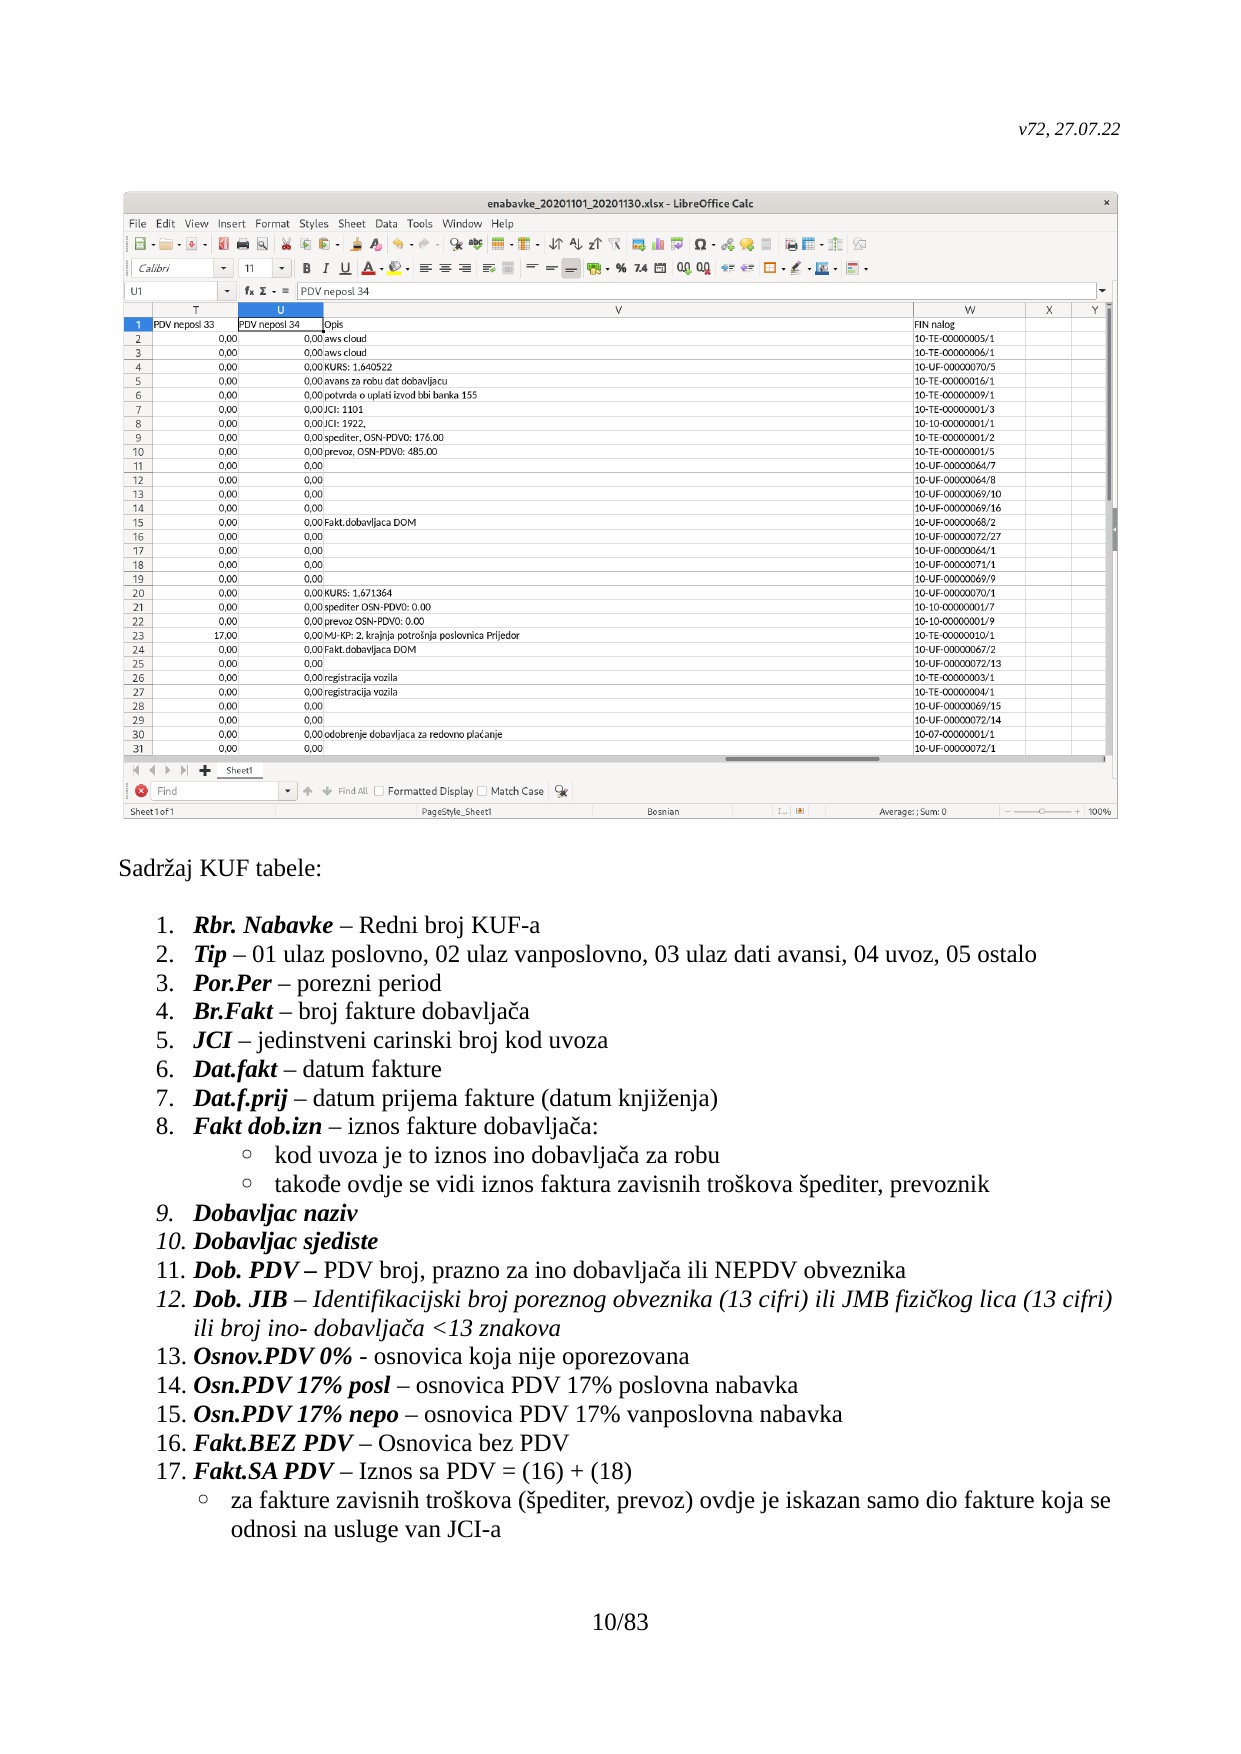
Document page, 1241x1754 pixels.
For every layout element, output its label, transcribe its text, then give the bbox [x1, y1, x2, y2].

list Osn.PDV 17% nepo – osnovica PDV 17% vanposlovna nabavka [156, 1399, 1122, 1428]
list Por.Per – porezni period [156, 968, 1122, 996]
list Dobavljac sjediste [156, 1226, 1122, 1255]
list Rbr. Nabavke – Redni broj KUF-a [156, 910, 1122, 939]
list Fakt.BEZ PDV – Osnovica bez PDV [156, 1428, 1122, 1456]
list Tip – 01 ulaz poslovno, 02 ulaz vanposlovno, 03 ulaz dati avansi, 04 uvoz, 05 ostalo [156, 939, 1122, 968]
text Sadržaj KUF tabele: [118, 853, 1122, 881]
list Dat.f.prij – datum prijema fakture (datum knjiženja) [156, 1083, 1122, 1111]
list Dob. JIB – Identifikacijski broj poreznog obveznika (13 cifri) ili JMB fizičkog lica (13 cifri) ili broj ino- dobavljača <13 znakova [156, 1284, 1122, 1341]
list Dat.fakt – datum fakture [156, 1054, 1122, 1083]
list Osnov.PDV 0% - osnovica koja nije oporezovana [156, 1341, 1122, 1370]
list Dobavljac naziv [156, 1198, 1122, 1226]
list Dob. PDV – PDV broj, prazno za ino dobavljača ili NEPDV obveznika [156, 1255, 1122, 1284]
list Osn.PDV 17% posl – osnovica PDV 17% poslovna nabavka [156, 1370, 1122, 1399]
list za fakture zavisnih troškova (špediter, prevoz) ovdje je iskazan samo dio fakture koja se odnosi na usluge van JCI-a [193, 1485, 1122, 1543]
list JCI – jedinstveni carinski broj kod uvoza [156, 1025, 1122, 1054]
list kod uvoza je to iznos ino dobavljača za robu [237, 1140, 1122, 1169]
list takođe ovdje se vidi iznos faktura zavisnih troškova špediter, prevoznik [237, 1169, 1122, 1198]
list Fakt dob.izn – iznos fakture dobavljača: [156, 1111, 1122, 1140]
list Br.Fakt – broj fakture dobavljača [156, 996, 1122, 1025]
list Fakt.SA PDV – Iznos sa PDV = (16) + (18) [156, 1456, 1122, 1485]
picture [118, 187, 1123, 824]
